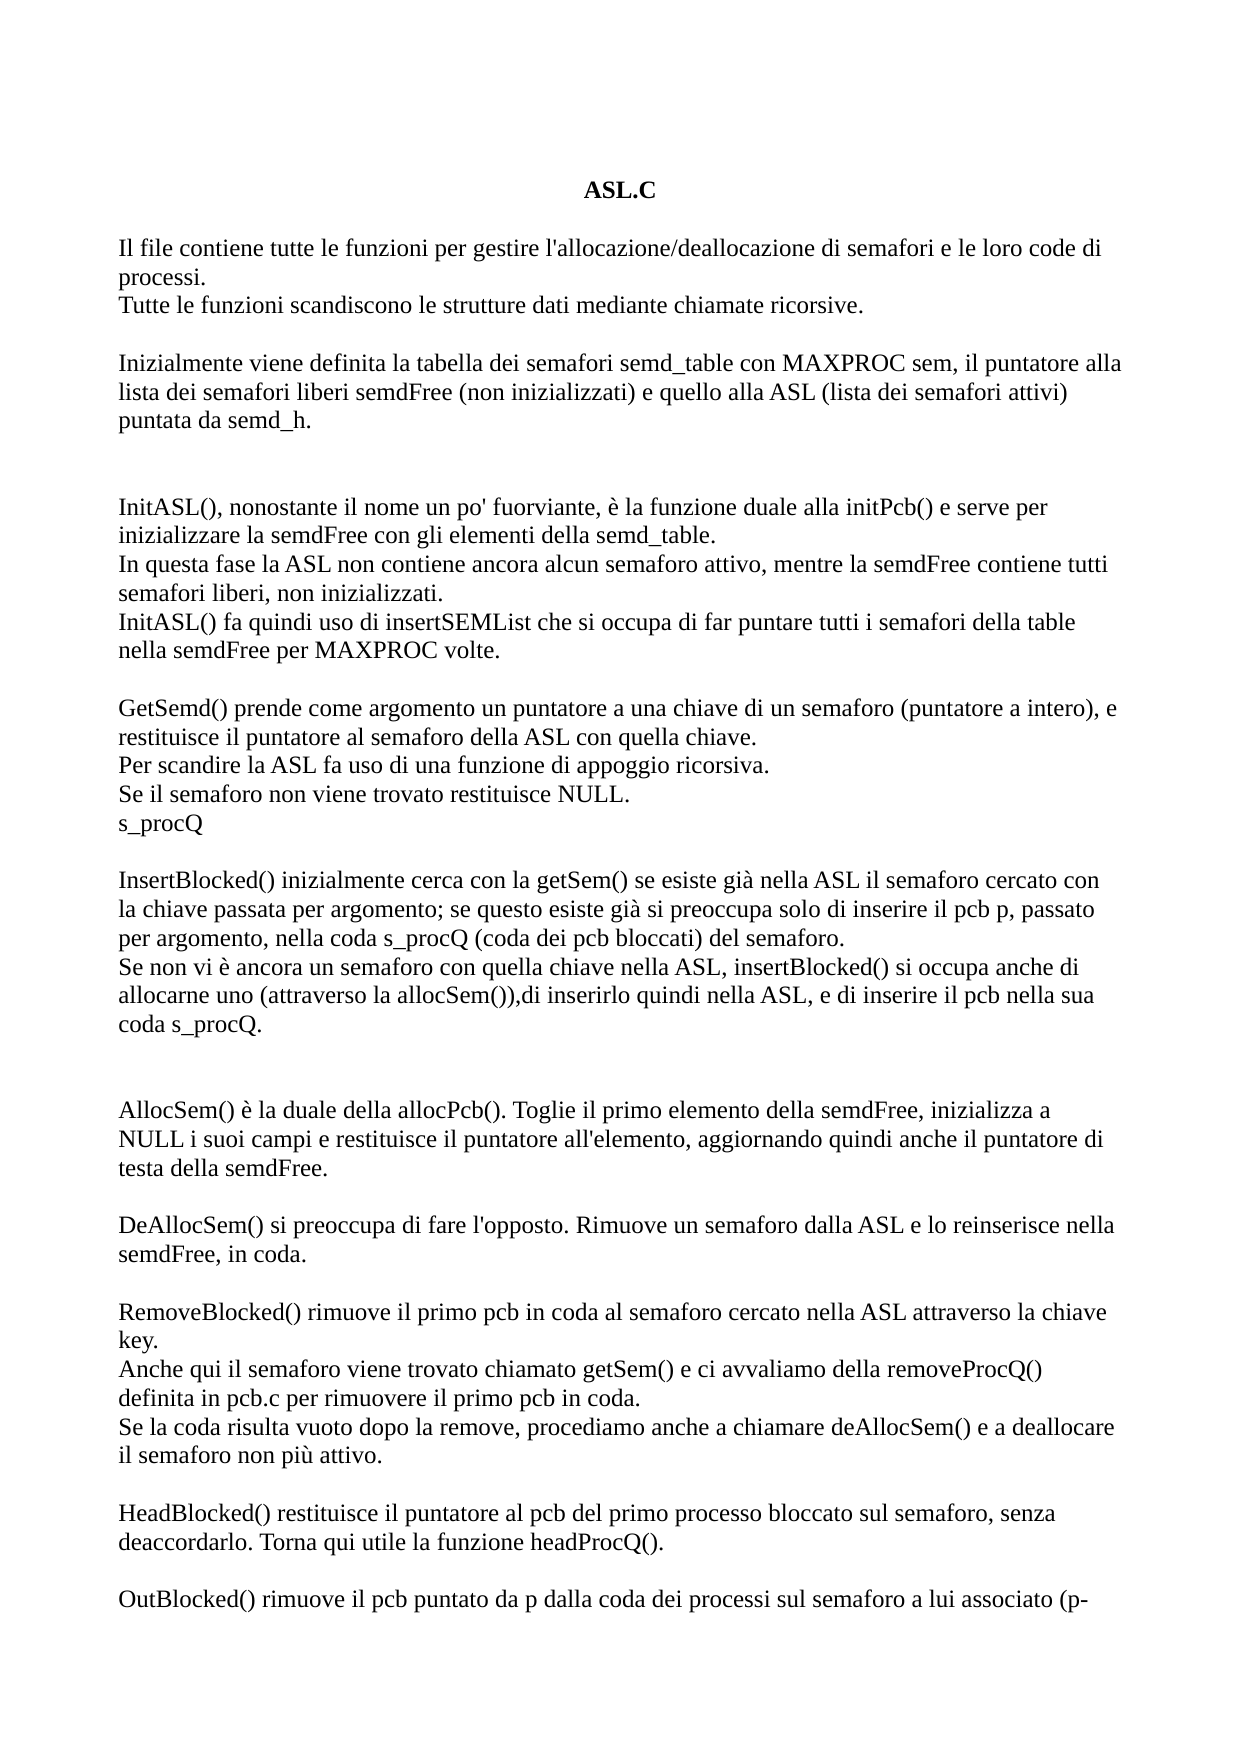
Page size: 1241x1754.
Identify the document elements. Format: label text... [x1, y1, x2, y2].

text Se la coda risulta vuoto dopo la remove, procediamo anche a chiamare deAllocSem() e a deallocare il semaforo non più attivo. [118, 1412, 1122, 1469]
text GetSemd() prende come argomento un puntatore a una chiave di un semaforo (puntatore a intero), e restituisce il puntatore al semaforo della ASL con quella chiave. [118, 693, 1122, 751]
text Tutte le funzioni scandiscono le strutture dati mediante chiamate ricorsive. [118, 291, 1122, 319]
text InitASL() fa quindi uso di insertSEMList che si occupa di far puntare tutti i semafori della table nella semdFree per MAXPROC volte. [118, 607, 1122, 664]
text AllocSem() è la duale della allocPcb(). Toglie il primo elemento della semdFree, inizializza a NULL i suoi campi e restituisce il puntatore all'elemento, aggiornando quindi anche il puntatore di testa della semdFree. [118, 1096, 1122, 1182]
text RemoveBlocked() rimuove il primo pcb in coda al semaforo cercato nella ASL attraverso la chiave key. [118, 1297, 1122, 1354]
text InsertBlocked() inizialmente cerca con la getSem() se esiste già nella ASL il semaforo cercato con la chiave passata per argomento; se questo esiste già si preoccupa solo di inserire il pcb p, passato per argomento, nella coda s_procQ (coda dei pcb bloccati) del semaforo. [118, 866, 1122, 952]
text OutBlocked() rimuove il pcb puntato da p dalla coda dei processi sul semaforo a lui associato (p- [118, 1584, 1122, 1613]
text InitASL(), nonostante il nome un po' fuorviante, è la funzione duale alla initPcb() e serve per inizializzare la semdFree con gli elementi della semd_table. [118, 492, 1122, 549]
text HeadBlocked() restituisce il puntatore al pcb del primo processo bloccato sul semaforo, senza deaccordarlo. Torna qui utile la funzione headProcQ(). [118, 1498, 1122, 1556]
text Inizialmente viene definita la tabella dei semafori semd_table con MAXPROC sem, il puntatore alla lista dei semafori liberi semdFree (non inizializzati) e quello alla ASL (lista dei semafori attivi) puntata da semd_h. [118, 348, 1122, 434]
text In questa fase la ASL non contiene ancora alcun semaforo attivo, mentre la semdFree contiene tutti semafori liberi, non inizializzati. [118, 549, 1122, 607]
text Per scandire la ASL fa uso di una funzione di appoggio ricorsiva. [118, 751, 1122, 779]
text Se non vi è ancora un semaforo con quella chiave nella ASL, insertBlocked() si occupa anche di allocarne uno (attraverso la allocSem()),di inserirlo quindi nella ASL, e di inserire il pcb nella sua coda s_procQ. [118, 952, 1122, 1038]
text Il file contiene tutte le funzioni per gestire l'allocazione/deallocazione di semafori e le loro code di processi. [118, 204, 1122, 291]
text s_procQ [118, 808, 1122, 837]
text ASL.C [118, 176, 1122, 204]
text Anche qui il semaforo viene trovato chiamato getSem() e ci avvaliamo della removeProcQ() definita in pcb.c per rimuovere il primo pcb in coda. [118, 1354, 1122, 1412]
text DeAllocSem() si preoccupa di fare l'opposto. Rimuove un semaforo dalla ASL e lo reinserisce nella semdFree, in coda. [118, 1211, 1122, 1268]
text Se il semaforo non viene trovato restituisce NULL. [118, 779, 1122, 808]
